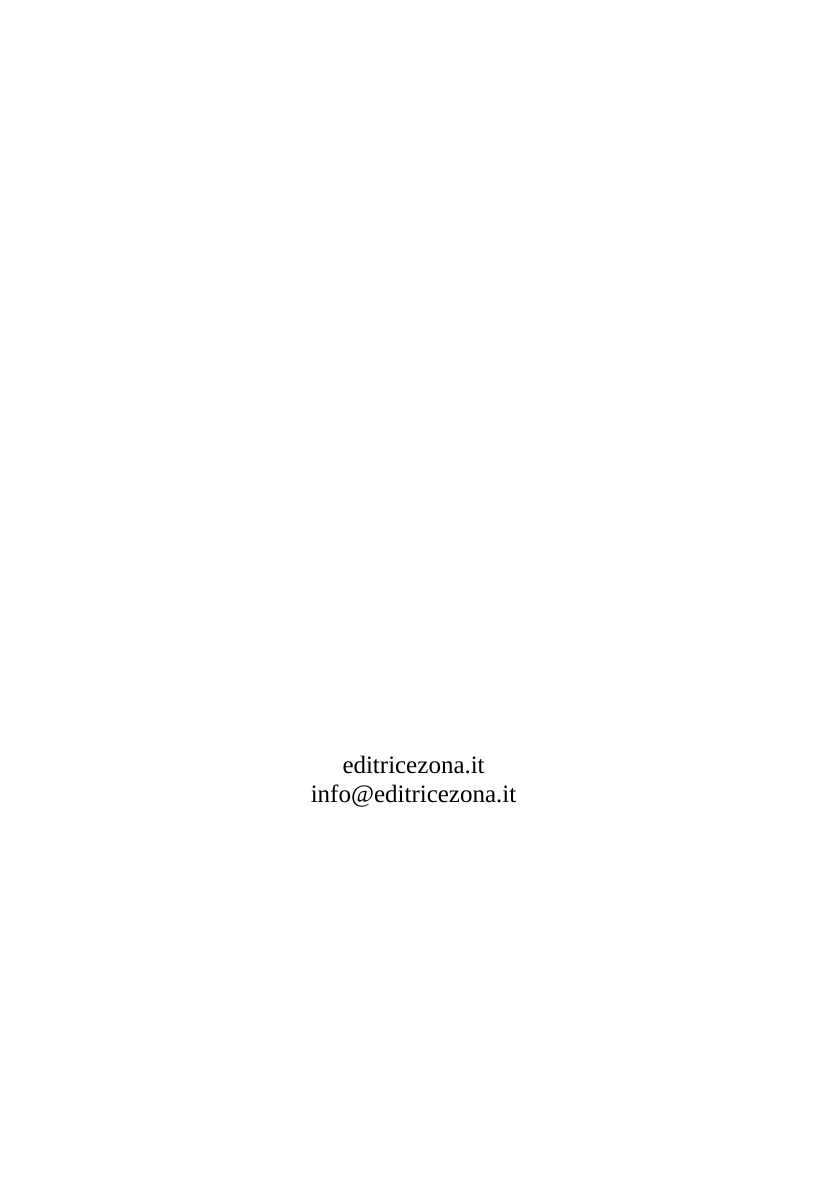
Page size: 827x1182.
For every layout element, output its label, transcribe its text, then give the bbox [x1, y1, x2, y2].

text info@editricezona.it [118, 779, 709, 808]
text editricezona.it [118, 751, 709, 779]
